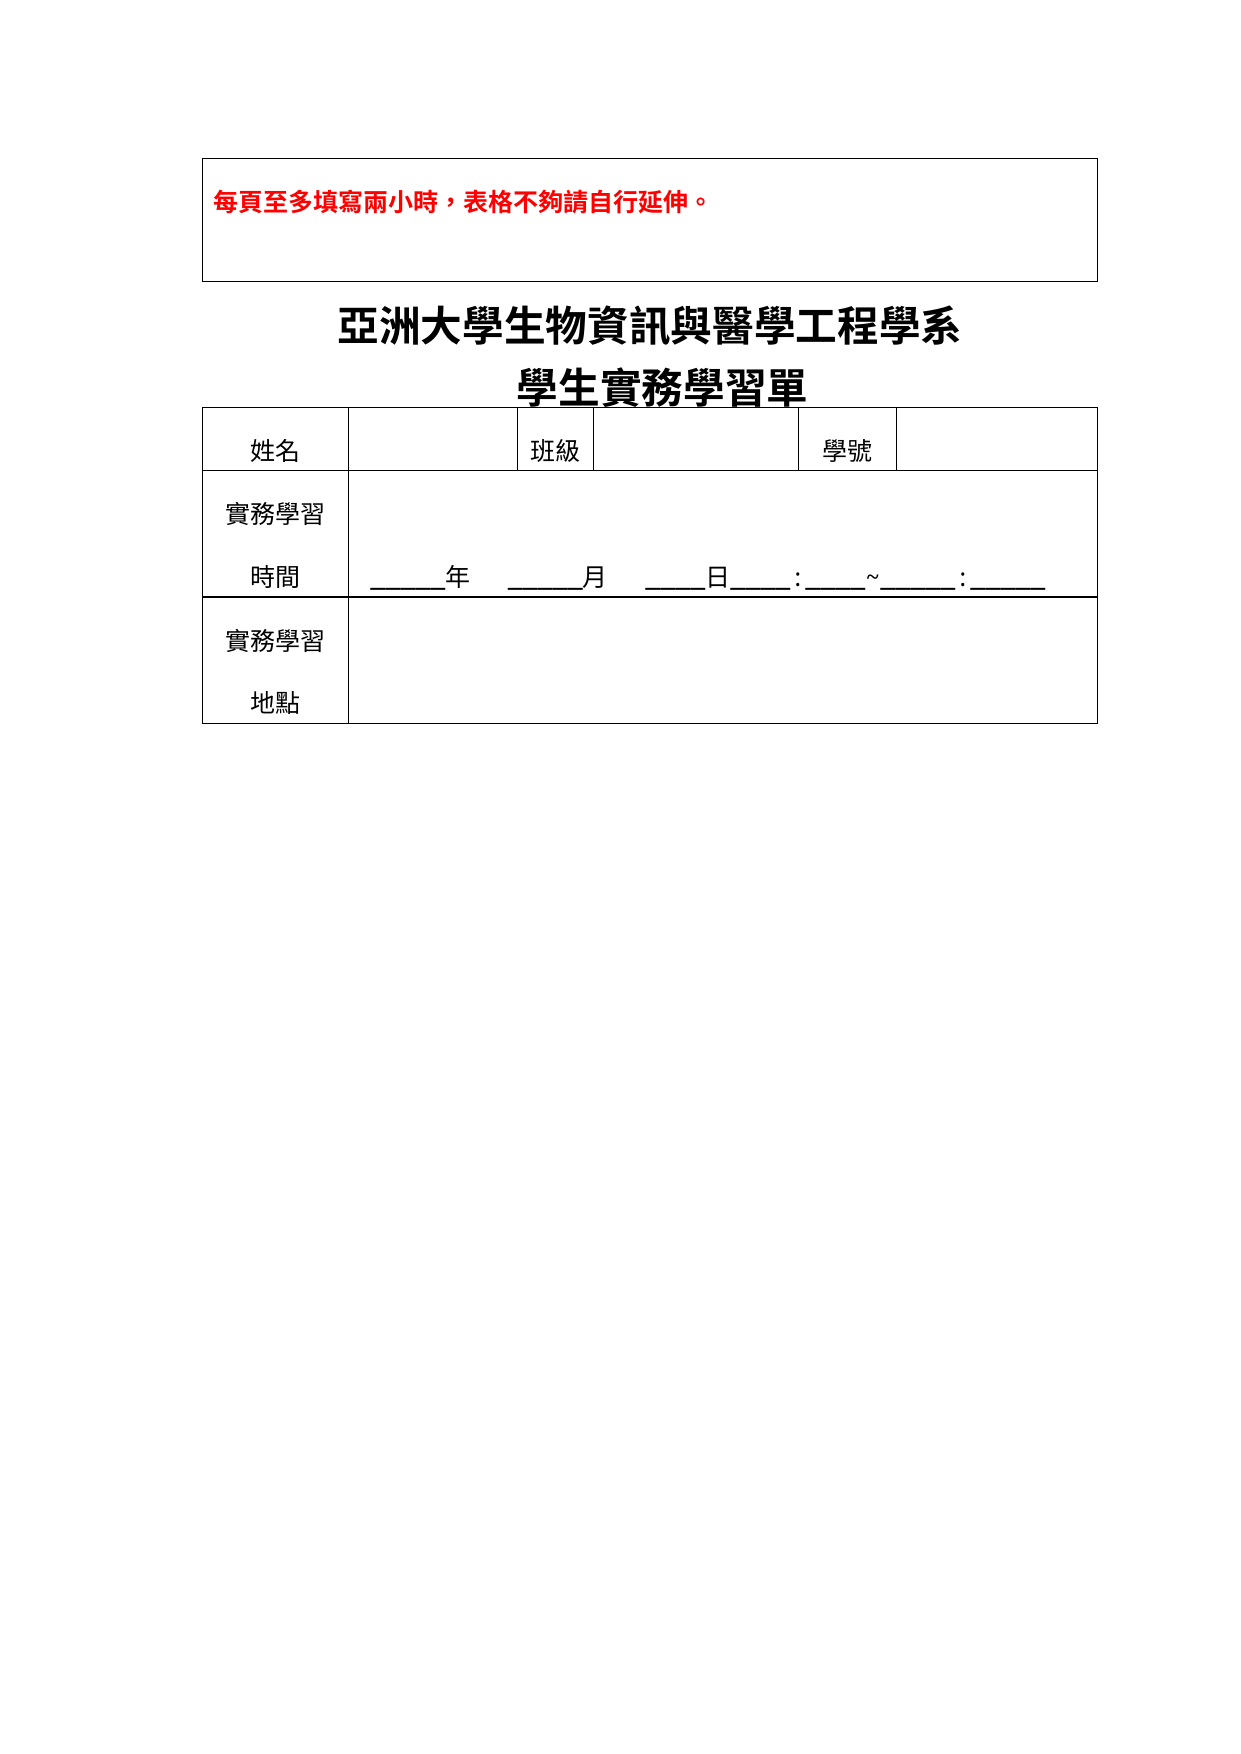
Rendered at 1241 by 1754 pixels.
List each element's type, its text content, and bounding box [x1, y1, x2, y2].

table_cell [349, 598, 1097, 722]
table_header 班級 [518, 408, 593, 470]
table_cell 實務學習時間 [203, 471, 348, 596]
text 學生實務學習單 [133, 344, 1167, 407]
table_header [897, 408, 1097, 470]
table_header [349, 408, 517, 470]
text 亞洲大學生物資訊與醫學工程學系 [133, 282, 1167, 344]
table_cell 實務學習地點 [203, 598, 348, 722]
table_header 學號 [799, 408, 896, 470]
table_header [594, 408, 798, 470]
table_cell 每頁至多填寫兩小時，表格不夠請自行延伸。 [203, 159, 1097, 281]
table_cell _____年 _____月 ____日____:____~_____:_____ [349, 471, 1097, 596]
table_header 姓名 [203, 408, 348, 470]
